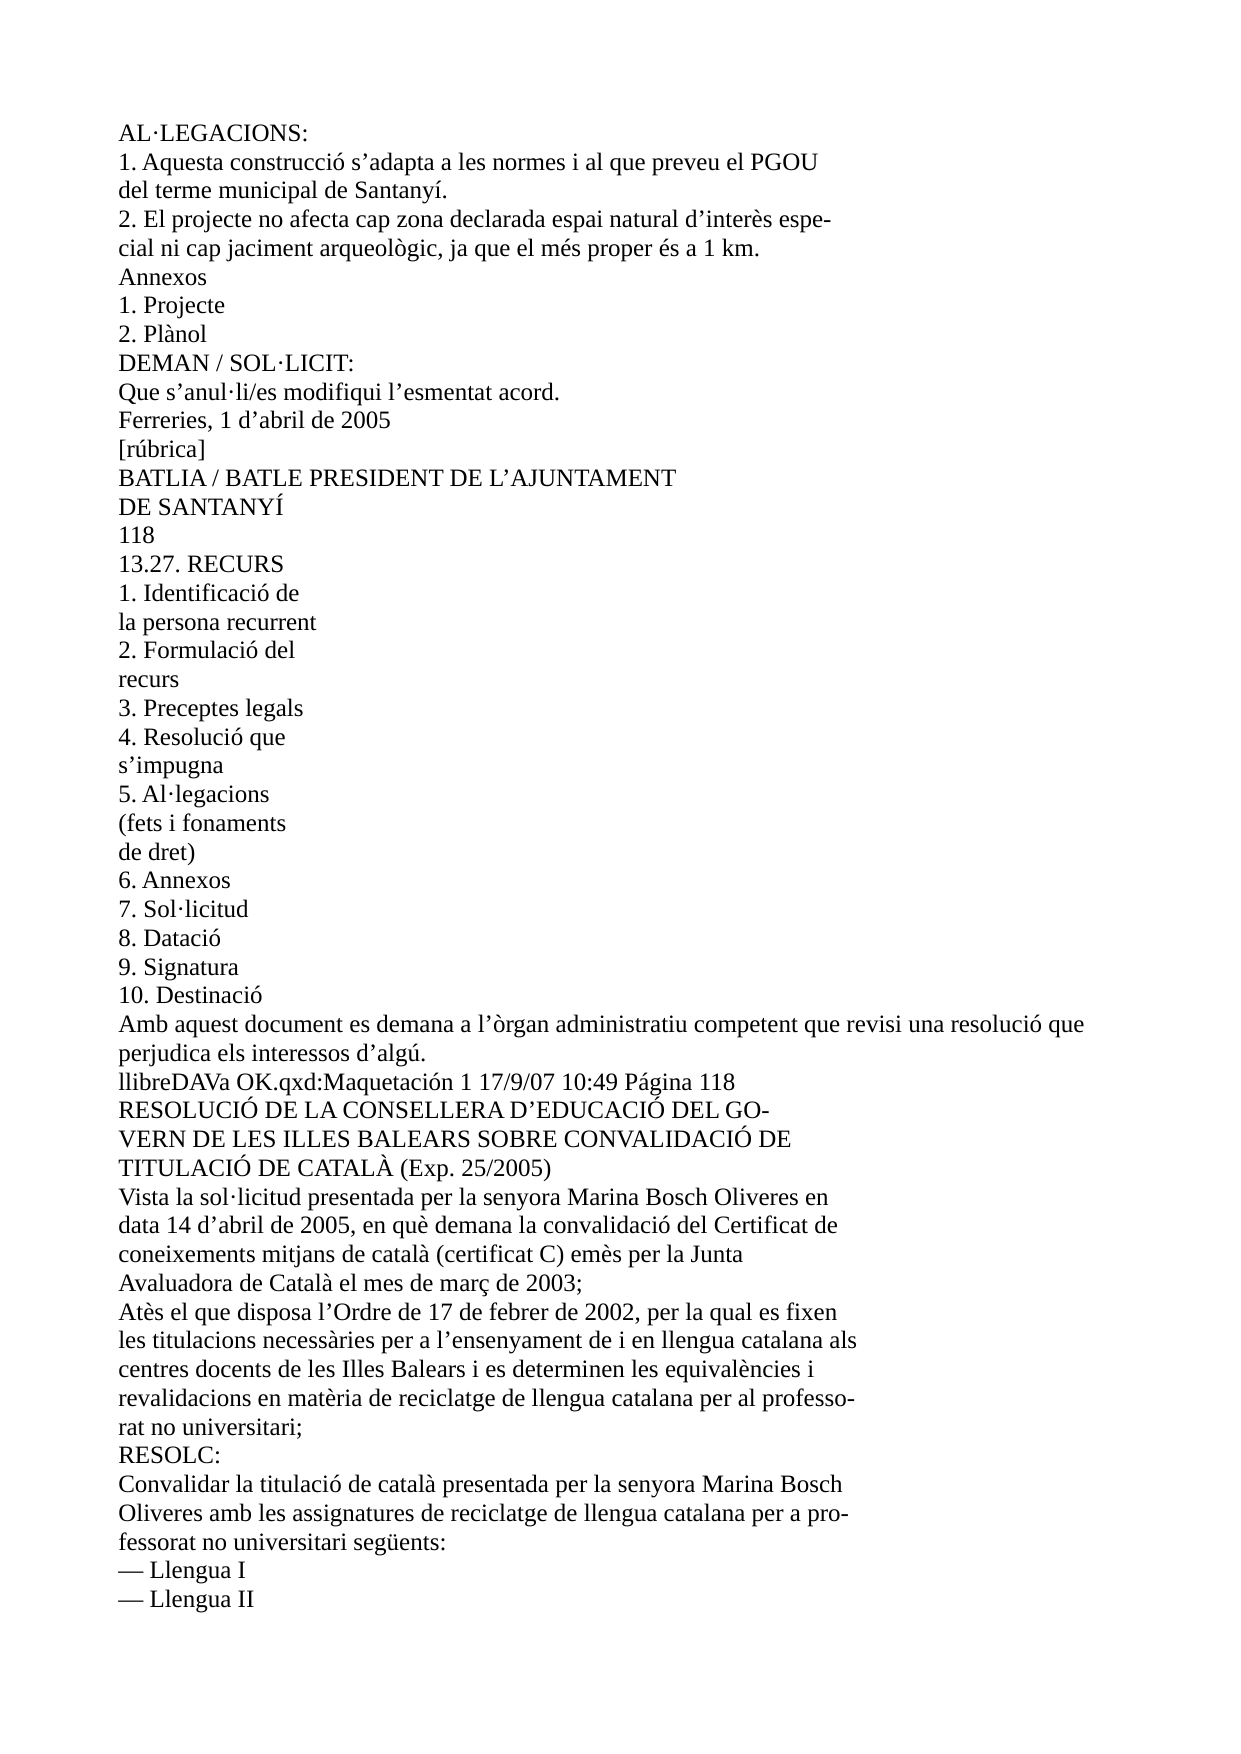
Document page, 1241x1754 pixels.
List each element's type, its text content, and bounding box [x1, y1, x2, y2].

text 1. Identificació de [118, 578, 1122, 607]
text les titulacions necessàries per a l’ensenyament de i en llengua catalana als [118, 1326, 1122, 1354]
text Convalidar la titulació de català presentada per la senyora Marina Bosch [118, 1469, 1122, 1498]
text 4. Resolució que [118, 722, 1122, 751]
text s’impugna [118, 751, 1122, 779]
text data 14 d’abril de 2005, en què demana la convalidació del Certificat de [118, 1211, 1122, 1239]
text 6. Annexos [118, 866, 1122, 894]
text 5. Al·legacions [118, 779, 1122, 808]
text 2. Formulació del [118, 636, 1122, 664]
text revalidacions en matèria de reciclatge de llengua catalana per al professo- [118, 1383, 1122, 1412]
text cial ni cap jaciment arqueològic, ja que el més proper és a 1 km. [118, 233, 1122, 262]
text DE SANTANYÍ [118, 492, 1122, 521]
text — Llengua II [118, 1584, 1122, 1613]
text Amb aquest document es demana a l’òrgan administratiu competent que revisi una resolució que [118, 1009, 1122, 1038]
text 7. Sol·licitud [118, 894, 1122, 923]
text 13.27. RECURS [118, 549, 1122, 578]
text de dret) [118, 837, 1122, 866]
text — Llengua I [118, 1556, 1122, 1584]
text 10. Destinació [118, 981, 1122, 1009]
text Avaluadora de Català el mes de març de 2003; [118, 1268, 1122, 1297]
text 8. Datació [118, 923, 1122, 952]
text DEMAN / SOL·LICIT: [118, 348, 1122, 377]
text 1. Projecte [118, 291, 1122, 319]
text Atès el que disposa l’Ordre de 17 de febrer de 2002, per la qual es fixen [118, 1297, 1122, 1326]
text 118 [118, 521, 1122, 549]
text Que s’anul·li/es modifiqui l’esmentat acord. [118, 377, 1122, 406]
text fessorat no universitari següents: [118, 1527, 1122, 1556]
text BATLIA / BATLE PRESIDENT DE L’AJUNTAMENT [118, 463, 1122, 492]
text perjudica els interessos d’algú. [118, 1038, 1122, 1067]
text la persona recurrent [118, 607, 1122, 636]
text recurs [118, 664, 1122, 693]
text Oliveres amb les assignatures de reciclatge de llengua catalana per a pro- [118, 1498, 1122, 1527]
text 2. Plànol [118, 319, 1122, 348]
text 9. Signatura [118, 952, 1122, 981]
text Annexos [118, 262, 1122, 291]
text 3. Preceptes legals [118, 693, 1122, 722]
text llibreDAVa OK.qxd:Maquetación 1 17/9/07 10:49 Página 118 [118, 1067, 1122, 1096]
text rat no universitari; [118, 1412, 1122, 1441]
text AL·LEGACIONS: [118, 118, 1122, 147]
text 2. El projecte no afecta cap zona declarada espai natural d’interès espe- [118, 204, 1122, 233]
text centres docents de les Illes Balears i es determinen les equivalències i [118, 1354, 1122, 1383]
text RESOLC: [118, 1441, 1122, 1469]
text Ferreries, 1 d’abril de 2005 [118, 406, 1122, 434]
text RESOLUCIÓ DE LA CONSELLERA D’EDUCACIÓ DEL GO- [118, 1096, 1122, 1124]
text VERN DE LES ILLES BALEARS SOBRE CONVALIDACIÓ DE [118, 1124, 1122, 1153]
text coneixements mitjans de català (certificat C) emès per la Junta [118, 1239, 1122, 1268]
text [rúbrica] [118, 434, 1122, 463]
text Vista la sol·licitud presentada per la senyora Marina Bosch Oliveres en [118, 1182, 1122, 1211]
text (fets i fonaments [118, 808, 1122, 837]
text TITULACIÓ DE CATALÀ (Exp. 25/2005) [118, 1153, 1122, 1182]
text 1. Aquesta construcció s’adapta a les normes i al que preveu el PGOU [118, 147, 1122, 176]
text del terme municipal de Santanyí. [118, 176, 1122, 204]
